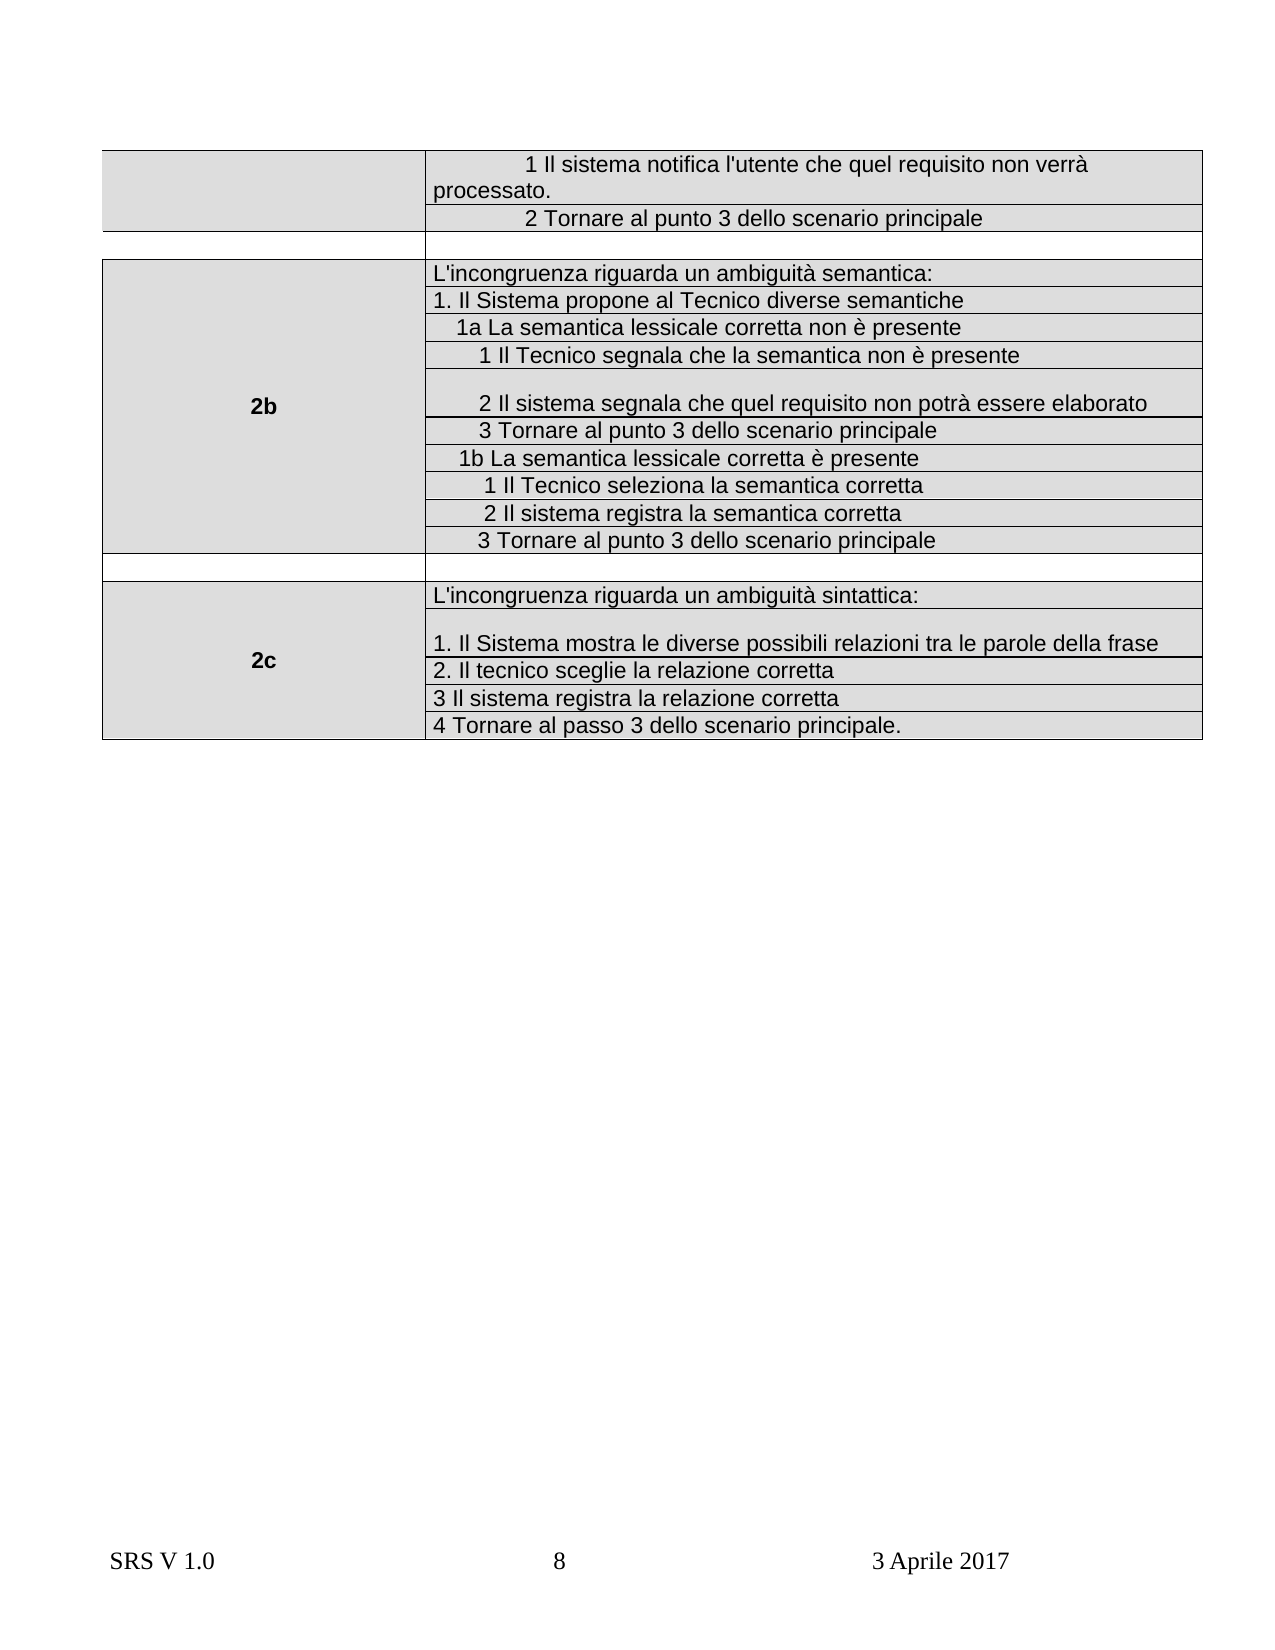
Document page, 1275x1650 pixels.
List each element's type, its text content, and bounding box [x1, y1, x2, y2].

table_cell [103, 554, 425, 581]
table_cell 4 Tornare al passo 3 dello scenario principale. [426, 712, 1202, 738]
table_cell 3 Tornare al punto 3 dello scenario principale [426, 418, 1202, 444]
table_cell 1b La semantica lessicale corretta è presente [426, 445, 1202, 471]
table_cell 2 Il sistema segnala che quel requisito non potrà essere elaborato [426, 369, 1202, 416]
table_cell 3 Tornare al punto 3 dello scenario principale [426, 527, 1202, 553]
table_cell [426, 232, 1202, 258]
table_cell [102, 151, 425, 231]
table_cell L'incongruenza riguarda un ambiguità sintattica: [426, 582, 1202, 608]
table_cell 1 Il Tecnico segnala che la semantica non è presente [426, 342, 1202, 368]
table_cell 2 Tornare al punto 3 dello scenario principale [426, 205, 1202, 231]
table_cell 2b [103, 260, 425, 553]
table_cell 1 Il sistema notifica l'utente che quel requisito non verrà processato. [426, 151, 1202, 204]
table_cell 1 Il Tecnico seleziona la semantica corretta [426, 472, 1202, 498]
table_cell 3 Il sistema registra la relazione corretta [426, 685, 1202, 711]
table_cell 2 Il sistema registra la semantica corretta [426, 500, 1202, 526]
table_cell 2. Il tecnico sceglie la relazione corretta [426, 658, 1202, 684]
table_cell [102, 231, 425, 258]
table_cell [426, 554, 1202, 581]
table_cell 2c [103, 582, 425, 738]
table_cell 1. Il Sistema propone al Tecnico diverse semantiche [426, 287, 1202, 313]
table_cell L'incongruenza riguarda un ambiguità semantica: [426, 260, 1202, 286]
table_cell 1. Il Sistema mostra le diverse possibili relazioni tra le parole della frase [426, 609, 1202, 656]
table_cell 1a La semantica lessicale corretta non è presente [426, 314, 1202, 341]
